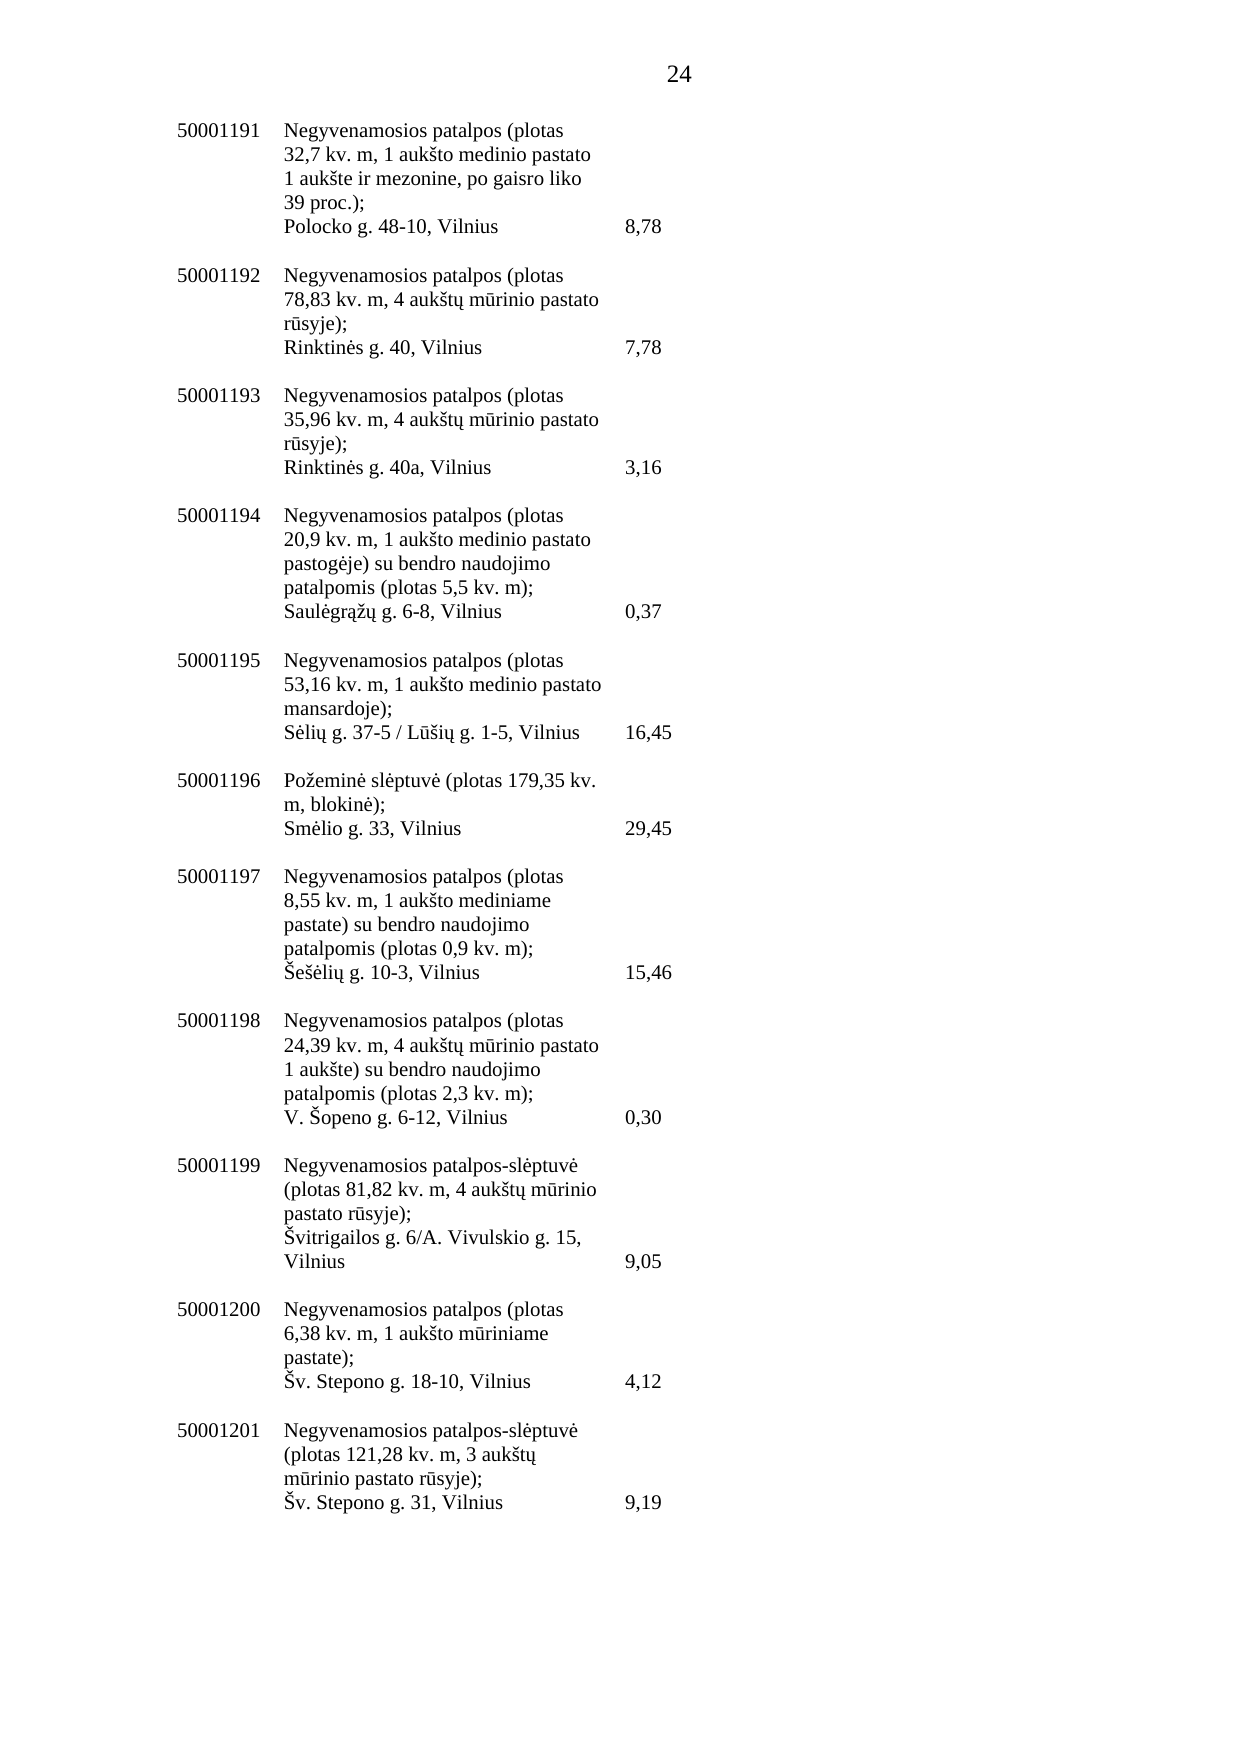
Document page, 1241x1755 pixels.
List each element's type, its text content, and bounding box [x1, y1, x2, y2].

table_cell [160, 479, 1164, 503]
table_cell 50001193 [160, 383, 272, 479]
table_cell Negyvenamosios patalpos (plotas 32,7 kv. m, 1 aukšto medinio pastato 1 aukšte ir mezonine, po gaisro liko 39 proc.); Polocko g. 48-10, Vilnius [273, 118, 614, 238]
table_cell [953, 864, 1075, 984]
table_cell [160, 984, 1164, 1008]
table_cell 50001196 [160, 768, 272, 840]
table_cell 50001195 [160, 648, 272, 744]
table_cell 50001197 [160, 864, 272, 984]
table_cell 50001192 [160, 263, 272, 359]
table_cell [871, 1418, 953, 1514]
table_cell [160, 1394, 1164, 1417]
table_cell [871, 263, 953, 359]
table_cell 15,46 [614, 864, 749, 984]
table_cell [871, 383, 953, 479]
table_cell 16,45 [614, 648, 749, 744]
table_cell 9,05 [614, 1153, 749, 1273]
table_cell [749, 118, 871, 238]
table_cell [871, 768, 953, 840]
table_cell [953, 503, 1075, 623]
table_cell [1075, 1418, 1164, 1514]
table_cell [1075, 768, 1164, 840]
table_cell 0,37 [614, 503, 749, 623]
table_cell [953, 383, 1075, 479]
table_cell [871, 1297, 953, 1393]
table_cell Negyvenamosios patalpos (plotas 6,38 kv. m, 1 aukšto mūriniame pastate); Šv. Stepono g. 18-10, Vilnius [273, 1297, 614, 1393]
table_cell [160, 1514, 1164, 1538]
table_cell [749, 1297, 871, 1393]
table_cell [749, 648, 871, 744]
table_cell [953, 768, 1075, 840]
table_cell 8,78 [614, 118, 749, 238]
table_cell [160, 1273, 1164, 1297]
table_cell [749, 1153, 871, 1273]
table_cell 29,45 [614, 768, 749, 840]
table_cell [160, 744, 1164, 768]
table_cell [1075, 864, 1164, 984]
table_cell [871, 864, 953, 984]
table_cell Negyvenamosios patalpos (plotas 78,83 kv. m, 4 aukštų mūrinio pastato rūsyje); Rinktinės g. 40, Vilnius [273, 263, 614, 359]
table_cell [160, 624, 1164, 647]
table_cell [160, 1129, 1164, 1153]
table_cell [749, 1009, 871, 1129]
table_cell Požeminė slėptuvė (plotas 179,35 kv. m, blokinė); Smėlio g. 33, Vilnius [273, 768, 614, 840]
table_cell 50001199 [160, 1153, 272, 1273]
table_cell [749, 1418, 871, 1514]
table_cell [1075, 118, 1164, 238]
table_cell [749, 864, 871, 984]
table_cell Negyvenamosios patalpos (plotas 53,16 kv. m, 1 aukšto medinio pastato mansardoje); Sėlių g. 37-5 / Lūšių g. 1-5, Vilnius [273, 648, 614, 744]
table_cell Negyvenamosios patalpos (plotas 24,39 kv. m, 4 aukštų mūrinio pastato 1 aukšte) su bendro naudojimo patalpomis (plotas 2,3 kv. m); V. Šopeno g. 6-12, Vilnius [273, 1009, 614, 1129]
table_cell 50001201 [160, 1418, 272, 1514]
table_cell [871, 1009, 953, 1129]
table_cell [749, 503, 871, 623]
table_cell 4,12 [614, 1297, 749, 1393]
table_cell [871, 1153, 953, 1273]
table_cell 50001200 [160, 1297, 272, 1393]
table_cell [749, 263, 871, 359]
table_cell [953, 648, 1075, 744]
table_cell [160, 840, 1164, 864]
table_cell [871, 648, 953, 744]
table_cell 7,78 [614, 263, 749, 359]
table_cell 0,30 [614, 1009, 749, 1129]
table_cell [1075, 383, 1164, 479]
table_cell 3,16 [614, 383, 749, 479]
table_cell [749, 768, 871, 840]
table_cell [871, 503, 953, 623]
table_cell [1075, 1009, 1164, 1129]
table_cell [1075, 1153, 1164, 1273]
table_cell [953, 1153, 1075, 1273]
table_cell [160, 359, 1164, 383]
table_cell [749, 383, 871, 479]
table_cell Negyvenamosios patalpos-slėptuvė (plotas 121,28 kv. m, 3 aukštų mūrinio pastato rūsyje); Šv. Stepono g. 31, Vilnius [273, 1418, 614, 1514]
table_cell [1075, 1297, 1164, 1393]
table_cell 50001198 [160, 1009, 272, 1129]
table_cell Negyvenamosios patalpos (plotas 35,96 kv. m, 4 aukštų mūrinio pastato rūsyje); Rinktinės g. 40a, Vilnius [273, 383, 614, 479]
table_cell [953, 1009, 1075, 1129]
table_cell [953, 1297, 1075, 1393]
table_cell 50001191 [160, 118, 272, 238]
table_cell [1075, 648, 1164, 744]
table_cell [953, 1418, 1075, 1514]
table_cell [871, 118, 953, 238]
table_cell [1075, 503, 1164, 623]
table_cell Negyvenamosios patalpos (plotas 20,9 kv. m, 1 aukšto medinio pastato pastogėje) su bendro naudojimo patalpomis (plotas 5,5 kv. m); Saulėgrąžų g. 6-8, Vilnius [273, 503, 614, 623]
table_cell Negyvenamosios patalpos (plotas 8,55 kv. m, 1 aukšto mediniame pastate) su bendro naudojimo patalpomis (plotas 0,9 kv. m); Šešėlių g. 10-3, Vilnius [273, 864, 614, 984]
table_cell [160, 239, 1164, 262]
table_cell [953, 118, 1075, 238]
table_cell [1075, 263, 1164, 359]
table_cell Negyvenamosios patalpos-slėptuvė (plotas 81,82 kv. m, 4 aukštų mūrinio pastato rūsyje); Švitrigailos g. 6/A. Vivulskio g. 15, Vilnius [273, 1153, 614, 1273]
table_cell 9,19 [614, 1418, 749, 1514]
table_cell [953, 263, 1075, 359]
table_cell 50001194 [160, 503, 272, 623]
